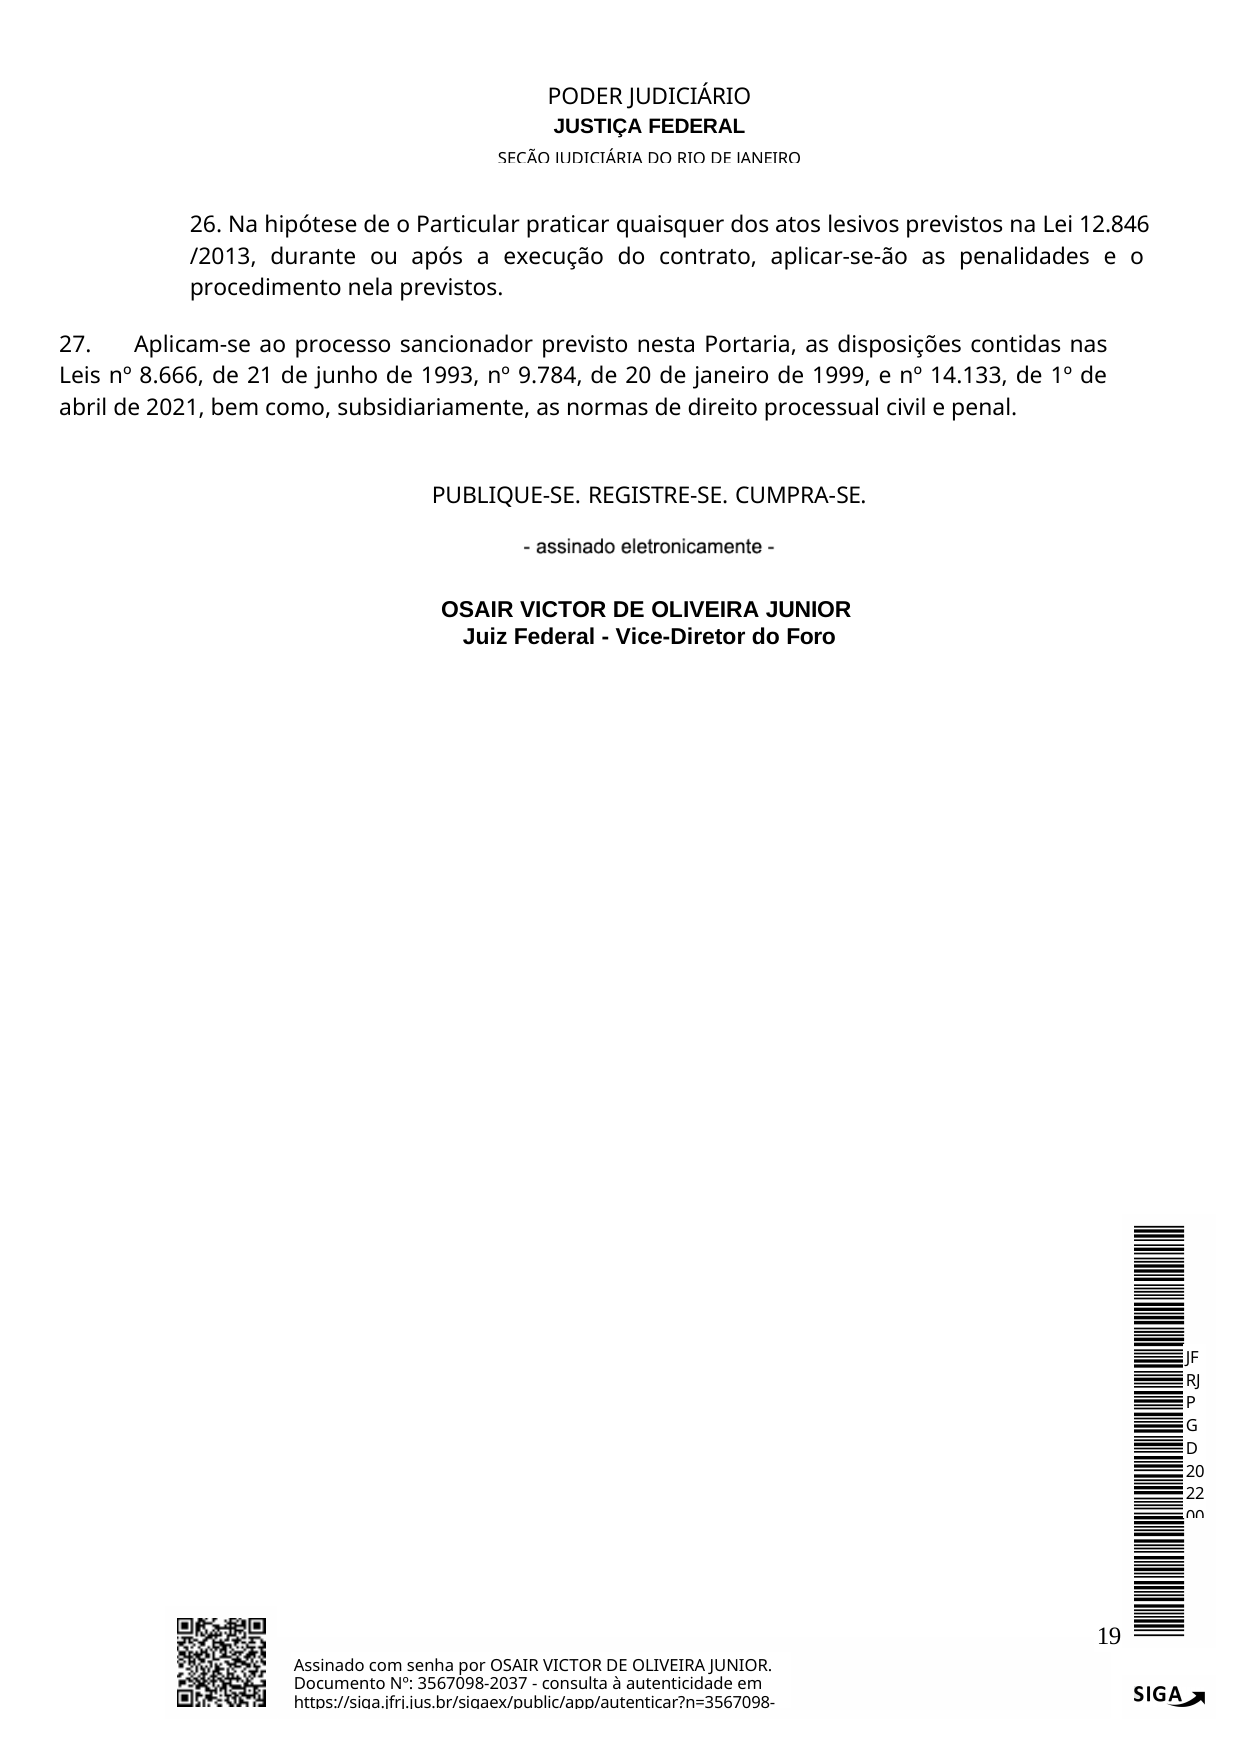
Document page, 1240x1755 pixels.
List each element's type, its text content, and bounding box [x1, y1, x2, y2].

list Aplicam-se ao processo sancionador previsto nesta Portaria, as disposições contidas nas Leis nº 8.666, de 21 de junho de 1993, nº 9.784, de 20 de janeiro de 1999, e nº 14.133, de 1º de abril de 2021, bem como, subsidiariamente, as normas de direito processual civil e penal. [59, 328, 1109, 422]
subtitle Juiz Federal - Vice-Diretor do Foro [122, 623, 1177, 649]
text JFRJPGD202200034A [1186, 1346, 1206, 1518]
text /2013, durante ou após a execução do contrato, aplicar-se-ão as penalidades e o procedimento nela previstos. [189, 240, 1181, 302]
subtitle OSAIR VICTOR DE OLIVEIRA JUNIOR [118, 596, 1174, 622]
list Na hipótese de o Particular praticar quaisquer dos atos lesivos previstos na Lei 12.846 [189, 208, 1181, 239]
text PUBLIQUE-SE. REGISTRE-SE. CUMPRA-SE. [122, 479, 1177, 511]
